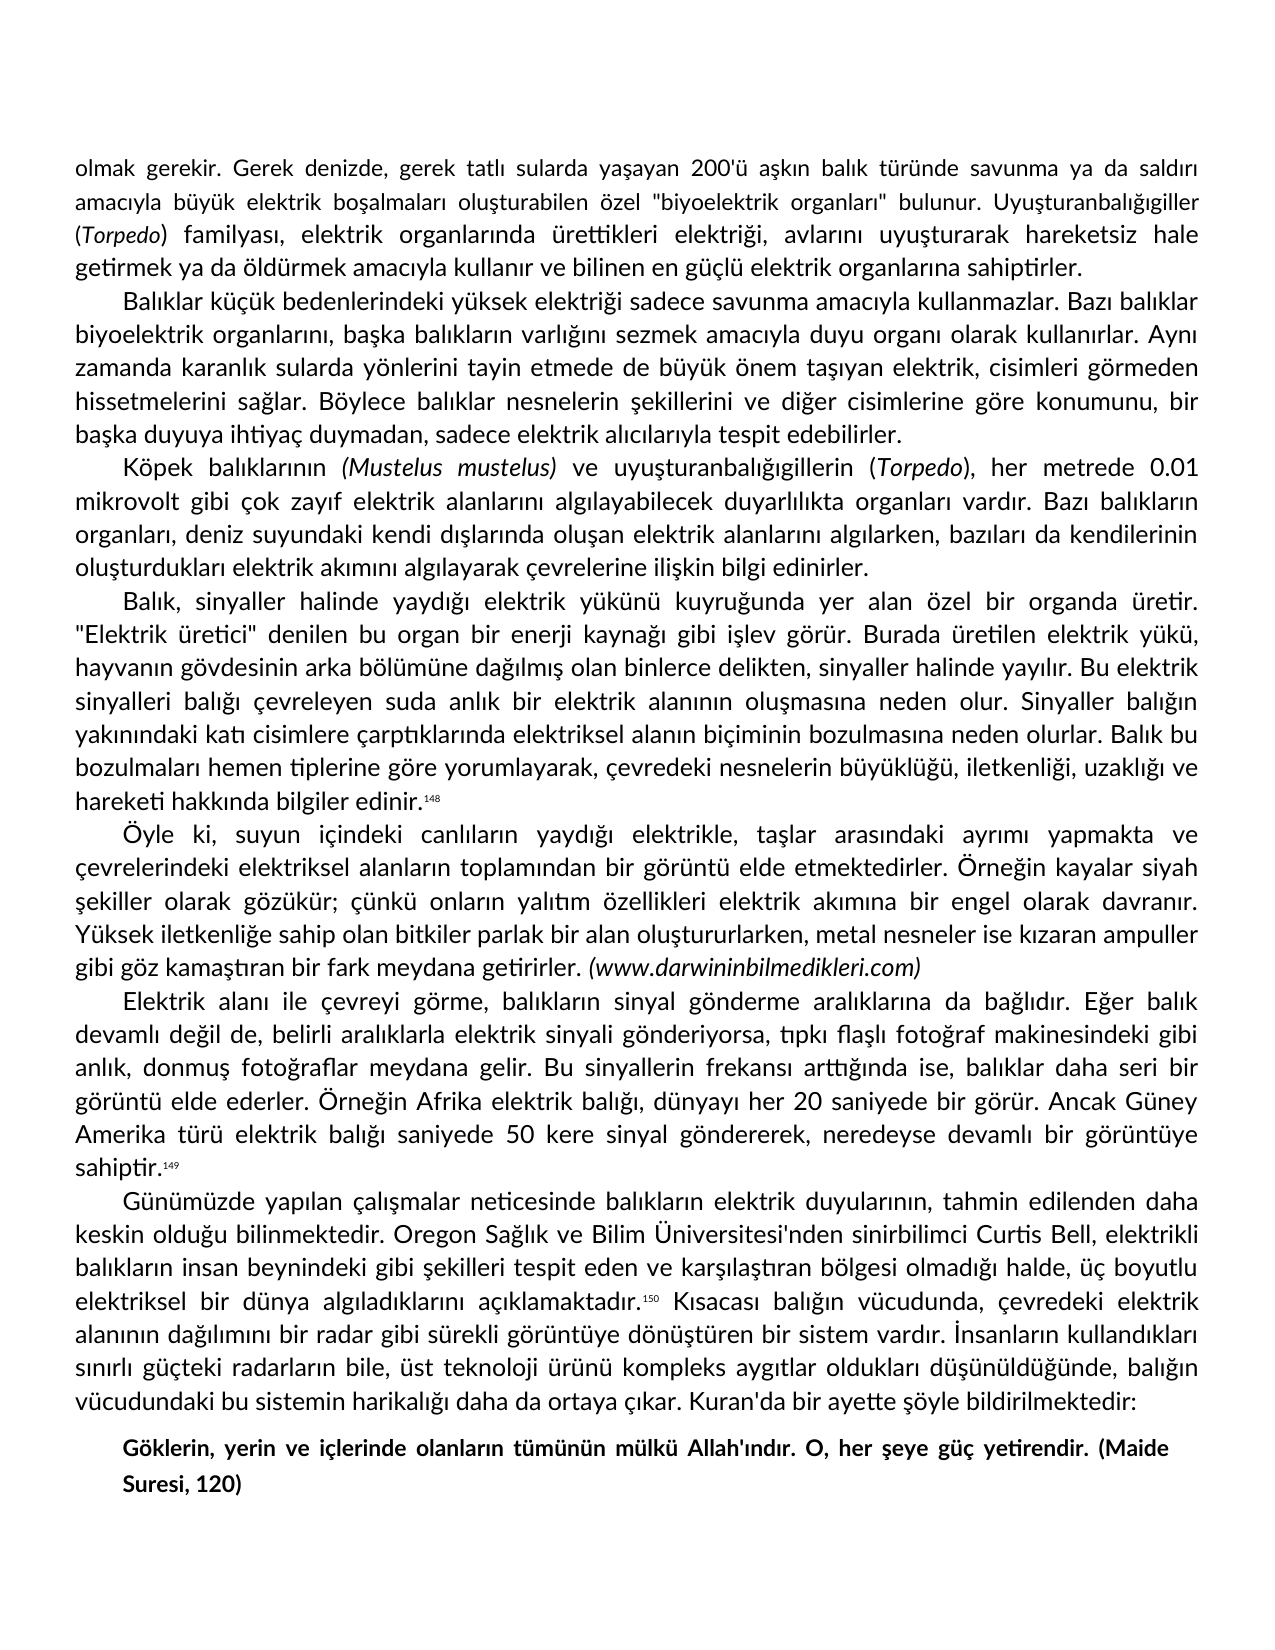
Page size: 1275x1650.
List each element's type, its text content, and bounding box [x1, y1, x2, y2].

text Göklerin, yerin ve içlerinde olanların tümünün mülkü Allah'ındır. O, her şeye güç yetirendir. (Maide Suresi, 120) [122, 1428, 1171, 1499]
text Öyle ki, suyun içindeki canlıların yaydığı elektrikle, taşlar arasındaki ayrımı yapmakta ve çevrelerindeki elektriksel alanların toplamından bir görüntü elde etmektedirler. Örneğin kayalar siyah şekiller olarak gözükür; çünkü onların yalıtım özellikleri elektrik akımına bir engel olarak davranır. Yüksek iletkenliğe sahip olan bitkiler parlak bir alan oluştururlarken, metal nesneler ise kızaran ampuller gibi göz kamaştıran bir fark meydana getirirler. (www.darwininbilmedikleri.com) [75, 817, 1200, 983]
text olmak gerekir. Gerek denizde, gerek tatlı sularda yaşayan 200'ü aşkın balık türünde savunma ya da saldırı amacıyla büyük elektrik boşalmaları oluşturabilen özel "biyoelektrik organları" bulunur. Uyuşturanbalığıgiller (Torpedo) familyası, elektrik organlarında ürettikleri elektriği, avlarını uyuşturarak hareketsiz hale getirmek ya da öldürmek amacıyla kullanır ve bilinen en güçlü elektrik organlarına sahiptirler. [75, 150, 1200, 283]
text Elektrik alanı ile çevreyi görme, balıkların sinyal gönderme aralıklarına da bağlıdır. Eğer balık devamlı değil de, belirli aralıklarla elektrik sinyali gönderiyorsa, tıpkı flaşlı fotoğraf makinesindeki gibi anlık, donmuş fotoğraflar meydana gelir. Bu sinyallerin frekansı arttığında ise, balıklar daha seri bir görüntü elde ederler. Örneğin Afrika elektrik balığı, dünyayı her 20 saniyede bir görür. Ancak Güney Amerika türü elektrik balığı saniyede 50 kere sinyal göndererek, neredeyse devamlı bir görüntüye sahiptir.149 [75, 983, 1200, 1183]
text Günümüzde yapılan çalışmalar neticesinde balıkların elektrik duyularının, tahmin edilenden daha keskin olduğu bilinmektedir. Oregon Sağlık ve Bilim Üniversitesi'nden sinirbilimci Curtis Bell, elektrikli balıkların insan beynindeki gibi şekilleri tespit eden ve karşılaştıran bölgesi olmadığı halde, üç boyutlu elektriksel bir dünya algıladıklarını açıklamaktadır.150 Kısacası balığın vücudunda, çevredeki elektrik alanının dağılımını bir radar gibi sürekli görüntüye dönüştüren bir sistem vardır. İnsanların kullandıkları sınırlı güçteki radarların bile, üst teknoloji ürünü kompleks aygıtlar oldukları düşünüldüğünde, balığın vücudundaki bu sistemin harikalığı daha da ortaya çıkar. Kuran'da bir ayette şöyle bildirilmektedir: [75, 1183, 1200, 1417]
text Balık, sinyaller halinde yaydığı elektrik yükünü kuyruğunda yer alan özel bir organda üretir. "Elektrik üretici" denilen bu organ bir enerji kaynağı gibi işlev görür. Burada üretilen elektrik yükü, hayvanın gövdesinin arka bölümüne dağılmış olan binlerce delikten, sinyaller halinde yayılır. Bu elektrik sinyalleri balığı çevreleyen suda anlık bir elektrik alanının oluşmasına neden olur. Sinyaller balığın yakınındaki katı cisimlere çarptıklarında elektriksel alanın biçiminin bozulmasına neden olurlar. Balık bu bozulmaları hemen tiplerine göre yorumlayarak, çevredeki nesnelerin büyüklüğü, iletkenliği, uzaklığı ve hareketi hakkında bilgiler edinir.148 [75, 583, 1200, 817]
text Balıklar küçük bedenlerindeki yüksek elektriği sadece savunma amacıyla kullanmazlar. Bazı balıklar biyoelektrik organlarını, başka balıkların varlığını sezmek amacıyla duyu organı olarak kullanırlar. Aynı zamanda karanlık sularda yönlerini tayin etmede de büyük önem taşıyan elektrik, cisimleri görmeden hissetmelerini sağlar. Böylece balıklar nesnelerin şekillerini ve diğer cisimlerine göre konumunu, bir başka duyuya ihtiyaç duymadan, sadece elektrik alıcılarıyla tespit edebilirler. [75, 283, 1200, 450]
text Köpek balıklarının (Mustelus mustelus) ve uyuşturanbalığıgillerin (Torpedo), her metrede 0.01 mikrovolt gibi çok zayıf elektrik alanlarını algılayabilecek duyarlılıkta organları vardır. Bazı balıkların organları, deniz suyundaki kendi dışlarında oluşan elektrik alanlarını algılarken, bazıları da kendilerinin oluşturdukları elektrik akımını algılayarak çevrelerine ilişkin bilgi edinirler. [75, 450, 1200, 583]
